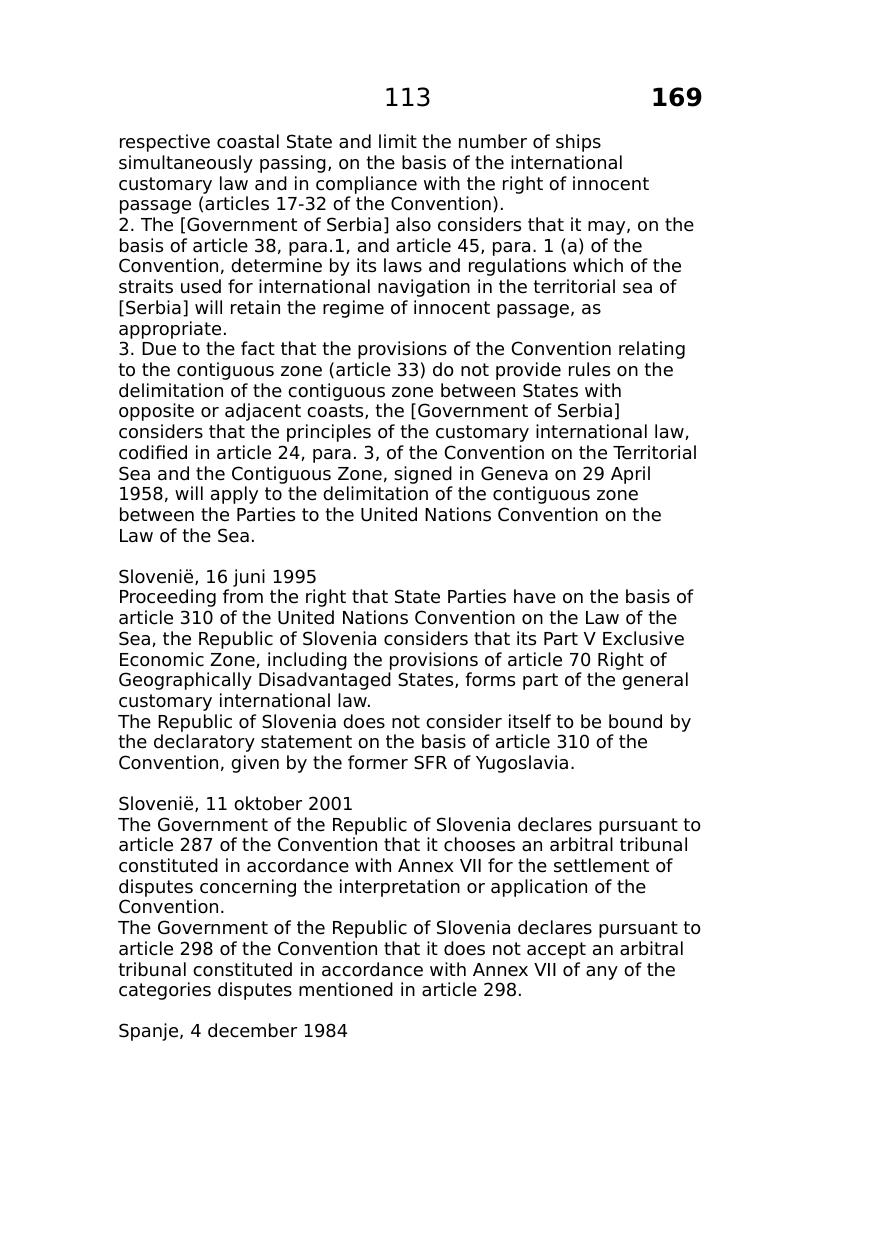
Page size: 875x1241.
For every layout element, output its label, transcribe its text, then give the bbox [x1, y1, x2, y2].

text respective coastal State and limit the number of ships simultaneously passing, on the basis of the international customary law and in compliance with the right of innocent passage (articles 17-32 of the Convention). [118, 132, 703, 215]
text The Government of the Republic of Slovenia declares pursuant to article 287 of the Convention that it chooses an arbitral tribunal constituted in accordance with Annex VII for the settlement of disputes concerning the interpretation or application of the Convention. [118, 814, 703, 918]
text The Republic of Slovenia does not consider itself to be bound by the declaratory statement on the basis of article 310 of the Convention, given by the former SFR of Yugoslavia. [118, 712, 703, 774]
text 2. The [Government of Serbia] also considers that it may, on the basis of article 38, para.1, and article 45, para. 1 (a) of the Convention, determine by its laws and regulations which of the straits used for international navigation in the territorial sea of [Serbia] will retain the regime of innocent passage, as appropriate. [118, 215, 703, 339]
text Proceeding from the right that State Parties have on the basis of article 310 of the United Nations Convention on the Law of the Sea, the Republic of Slovenia considers that its Part V Exclusive Economic Zone, including the provisions of article 70 Right of Geographically Disadvantaged States, forms part of the general customary international law. [118, 587, 703, 712]
text Slovenië, 11 oktober 2001 [118, 794, 703, 814]
text The Government of the Republic of Slovenia declares pursuant to article 298 of the Convention that it does not accept an arbitral tribunal constituted in accordance with Annex VII of any of the categories disputes mentioned in article 298. [118, 918, 703, 1001]
text 3. Due to the fact that the provisions of the Convention relating to the contiguous zone (article 33) do not provide rules on the delimitation of the contiguous zone between States with opposite or adjacent coasts, the [Government of Serbia] considers that the principles of the customary international law, codified in article 24, para. 3, of the Convention on the Territorial Sea and the Contiguous Zone, signed in Geneva on 29 April 1958, will apply to the delimitation of the contiguous zone between the Parties to the United Nations Convention on the Law of the Sea. [118, 339, 703, 546]
text Slovenië, 16 juni 1995 [118, 566, 703, 587]
text Spanje, 4 december 1984 [118, 1021, 703, 1042]
